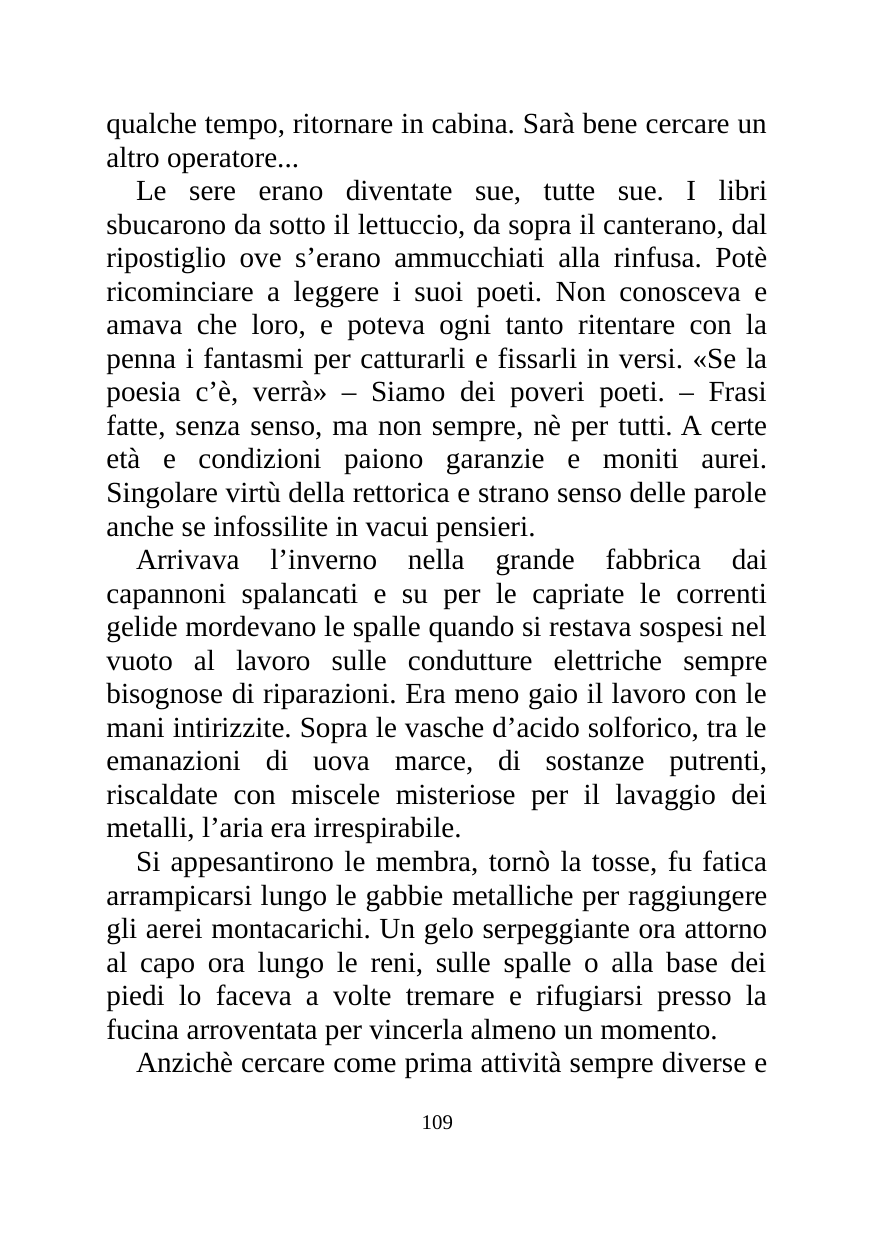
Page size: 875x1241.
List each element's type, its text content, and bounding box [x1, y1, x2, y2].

text Si appesantirono le membra, tornò la tosse, fu fatica arrampicarsi lungo le gabbie metalliche per raggiungere gli aerei montacarichi. Un gelo serpeggiante ora attorno al capo ora lungo le reni, sulle spalle o alla base dei piedi lo faceva a volte tremare e rifugiarsi presso la fucina arroventata per vincerla almeno un momento. [106, 844, 768, 1045]
text qualche tempo, ritornare in cabina. Sarà bene cercare un altro operatore... [106, 106, 768, 173]
text Arrivava l’inverno nella grande fabbrica dai capannoni spalancati e su per le capriate le correnti gelide mordevano le spalle quando si restava sospesi nel vuoto al lavoro sulle condutture elettriche sempre bisognose di riparazioni. Era meno gaio il lavoro con le mani intirizzite. Sopra le vasche d’acido solforico, tra le emanazioni di uova marce, di sostanze putrenti, riscaldate con miscele misteriose per il lavaggio dei metalli, l’aria era irrespirabile. [106, 542, 768, 844]
text Le sere erano diventate sue, tutte sue. I libri sbucarono da sotto il lettuccio, da sopra il canterano, dal ripostiglio ove s’erano ammucchiati alla rinfusa. Potè ricominciare a leggere i suoi poeti. Non conosceva e amava che loro, e poteva ogni tanto ritentare con la penna i fantasmi per catturarli e fissarli in versi. «Se la poesia c’è, verrà» – Siamo dei poveri poeti. – Frasi fatte, senza senso, ma non sempre, nè per tutti. A certe età e condizioni paiono garanzie e moniti aurei. Singolare virtù della rettorica e strano senso delle parole anche se infossilite in vacui pensieri. [106, 173, 768, 542]
text Anzichè cercare come prima attività sempre diverse e [106, 1045, 768, 1079]
